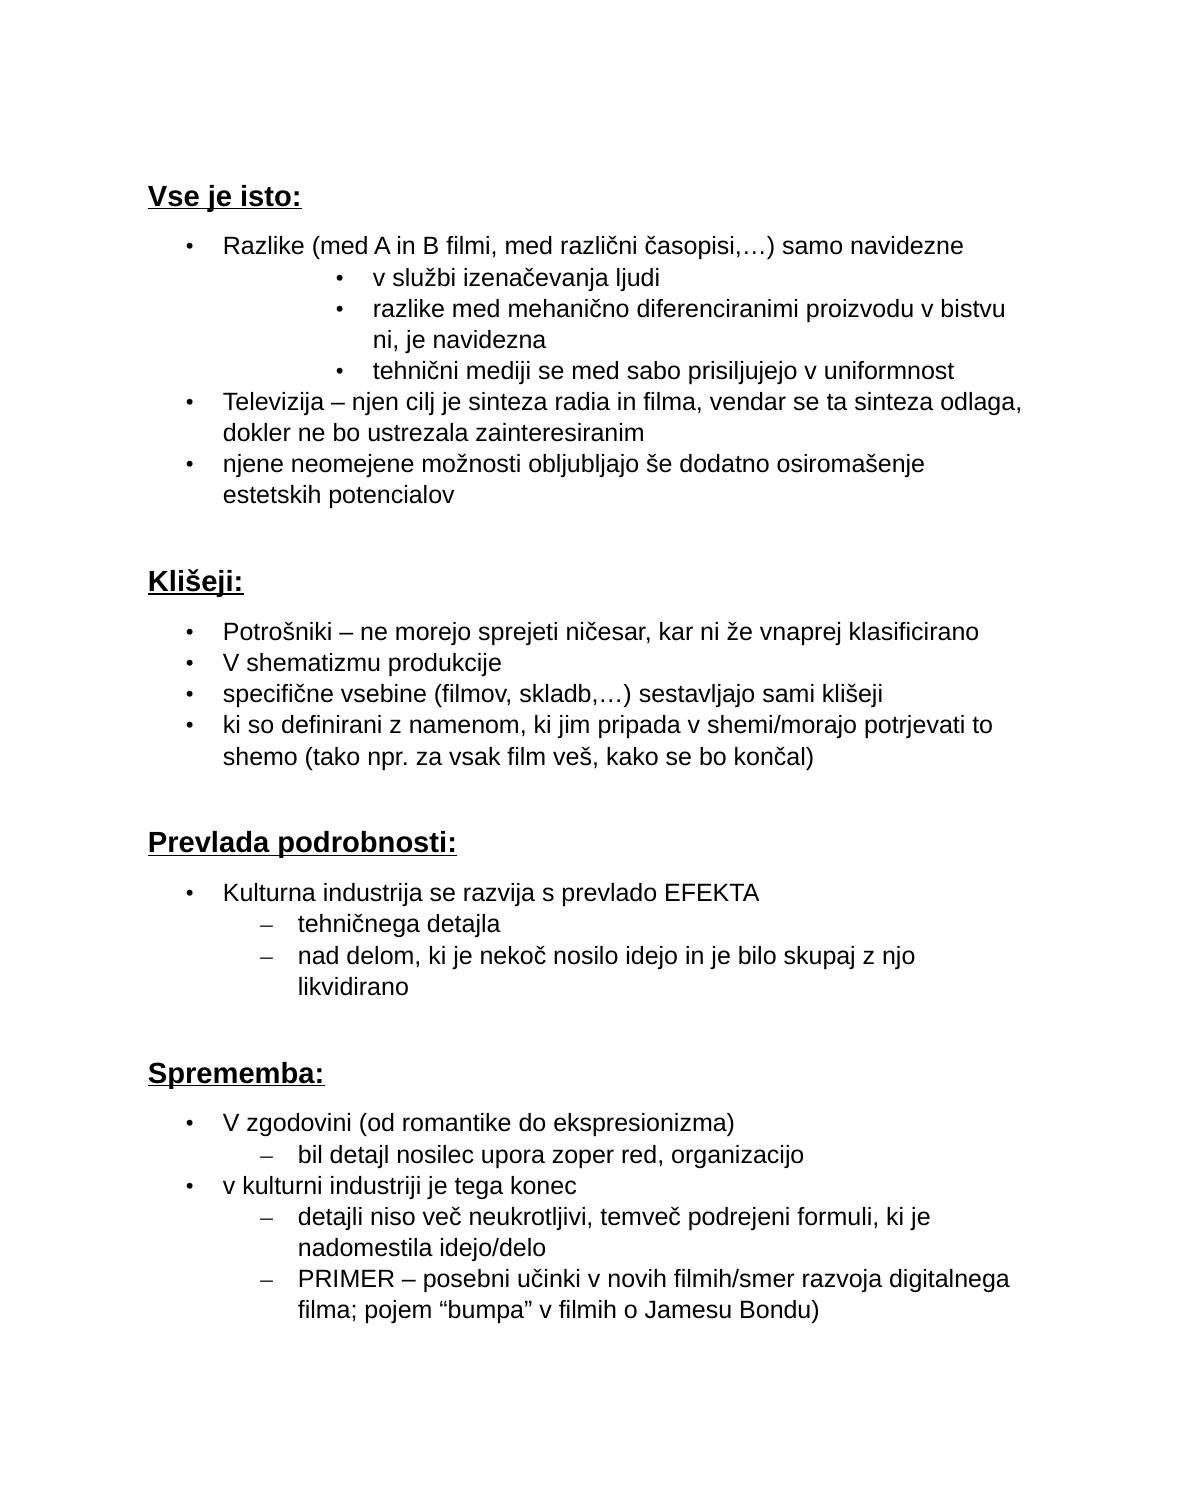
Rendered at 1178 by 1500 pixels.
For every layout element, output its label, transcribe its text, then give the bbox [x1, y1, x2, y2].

list tehničnega detajla [260, 909, 1029, 938]
list v službi izenačevanja ljudi [335, 263, 1029, 291]
text Prevlada podrobnosti: [148, 826, 1029, 859]
list specifične vsebine (filmov, skladb,…) sestavljajo sami klišeji [185, 679, 1029, 708]
list ki so definirani z namenom, ki jim pripada v shemi/morajo potrjevati to shemo (tako npr. za vsak film veš, kako se bo končal) [185, 711, 1029, 770]
list tehnični mediji se med sabo prisiljujejo v uniformnost [335, 356, 1029, 385]
list V zgodovini (od romantike do ekspresionizma) [185, 1108, 1029, 1137]
list detajli niso več neukrotljivi, temveč podrejeni formuli, ki je nadomestila idejo/delo [260, 1202, 1029, 1262]
list Potrošniki – ne morejo sprejeti ničesar, kar ni že vnaprej klasificirano [185, 617, 1029, 646]
list nad delom, ki je nekoč nosilo idejo in je bilo skupaj z njo likvidirano [260, 941, 1029, 1001]
list PRIMER – posebni učinki v novih filmih/smer razvoja digitalnega filma; pojem “bumpa” v filmih o Jamesu Bondu) [260, 1264, 1029, 1324]
list Televizija – njen cilj je sinteza radia in filma, vendar se ta sinteza odlaga, dokler ne bo ustrezala zainteresiranim [185, 387, 1029, 447]
list Razlike (med A in B filmi, med različni časopisi,…) samo navidezne [185, 231, 1029, 260]
list njene neomejene možnosti obljubljajo še dodatno osiromašenje estetskih potencialov [185, 449, 1029, 509]
text Sprememba: [148, 1056, 1029, 1089]
list bil detajl nosilec upora zoper red, organizacijo [260, 1139, 1029, 1168]
list v kulturni industriji je tega konec [185, 1171, 1029, 1199]
list V shematizmu produkcije [185, 648, 1029, 677]
text Klišeji: [148, 564, 1029, 598]
list razlike med mehanično diferenciranimi proizvodu v bistvu ni, je navidezna [335, 294, 1029, 354]
list Kulturna industrija se razvija s prevlado EFEKTA [185, 878, 1029, 907]
text Vse je isto: [148, 179, 1029, 212]
